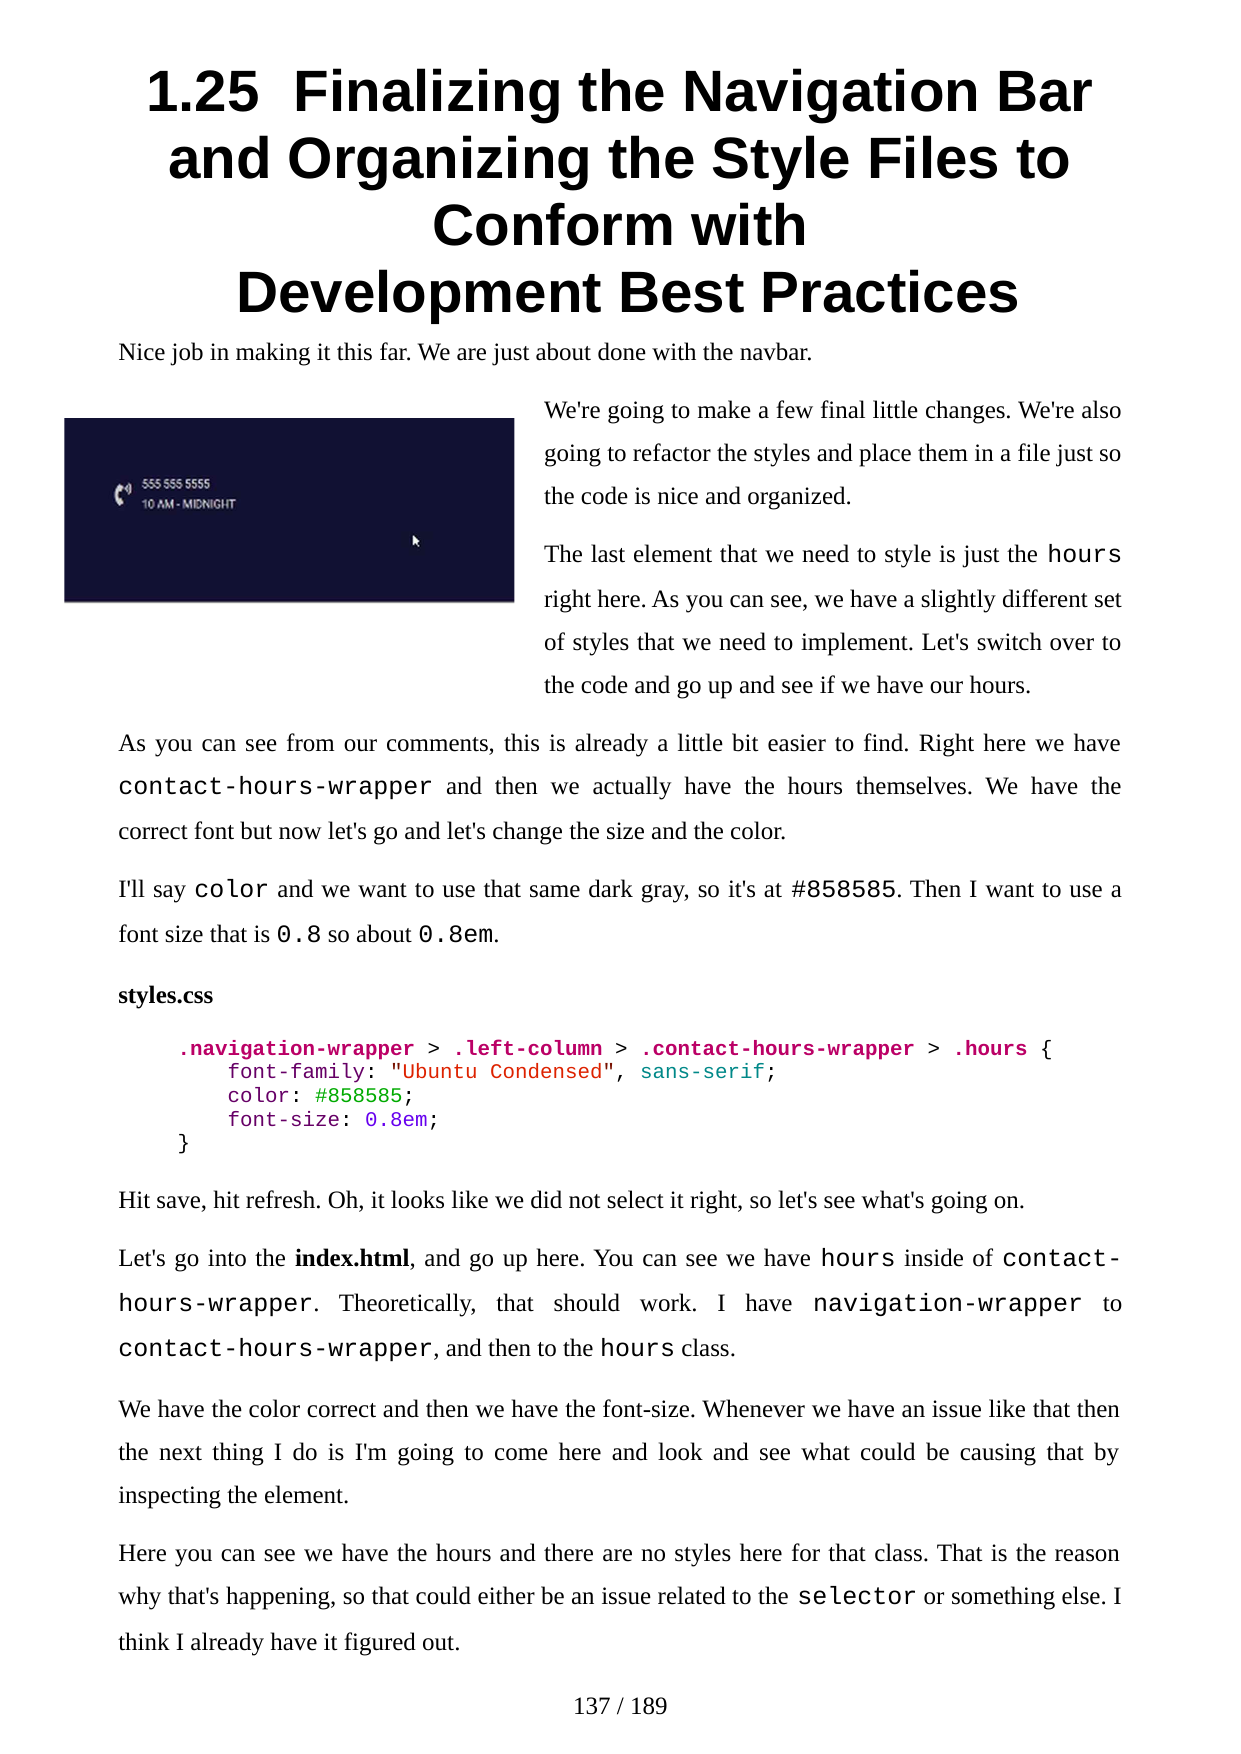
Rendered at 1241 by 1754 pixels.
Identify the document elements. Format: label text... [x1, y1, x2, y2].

text font-size: 0.8em; [177, 1109, 1122, 1132]
text As you can see from our comments, this is already a little bit easier to find. Right here we have contact-hours-wrapper and then we actually have the hours themselves. We have the correct font but now let's go and let's change the size and the color. [118, 728, 1122, 845]
text styles.css [118, 980, 1122, 1009]
text We have the color correct and then we have the font-size. Whenever we have an issue like that then the next thing I do is I'm going to come here and look and see what could be causing that by inspecting the element. [118, 1394, 1122, 1509]
text Here you can see we have the hours and there are no styles here for that class. That is the reason why that's happening, so that could either be an issue related to the selector or something else. I think I already have it figured out. [118, 1538, 1122, 1655]
text .navigation-wrapper > .left-column > .contact-hours-wrapper > .hours { [177, 1038, 1122, 1061]
text Nice job in making it this far. We are just about done with the navbar. [118, 337, 1122, 366]
text font-family: "Ubuntu Condensed", sans-serif; [177, 1061, 1122, 1085]
title 1.25 Finalizing the Navigation Bar and Organizing the Style Files to Conform with Development Best Practices [118, 56, 1122, 324]
text Hit save, hit refresh. Oh, it looks like we did not select it right, so let's see what's going on. [118, 1185, 1122, 1214]
text Let's go into the index.html, and go up here. You can see we have hours inside of contact-hours-wrapper. Theoretically, that should work. I have navigation-wrapper to contact-hours-wrapper, and then to the hours class. [118, 1243, 1122, 1364]
text We're going to make a few final little changes. We're also going to refactor the styles and place them in a file just so the code is nice and organized. [118, 395, 1122, 510]
text I'll say color and we want to use that same dark gray, so it's at #858585. Then I want to use a font size that is 0.8 so about 0.8em. [118, 874, 1122, 950]
text } [177, 1132, 1122, 1156]
picture [64, 418, 515, 674]
text color: #858585; [177, 1085, 1122, 1109]
text The last element that we need to style is just the hours right here. As you can see, we have a slightly different set of styles that we need to implement. Let's switch over to the code and go up and see if we have our hours. [118, 539, 1122, 699]
